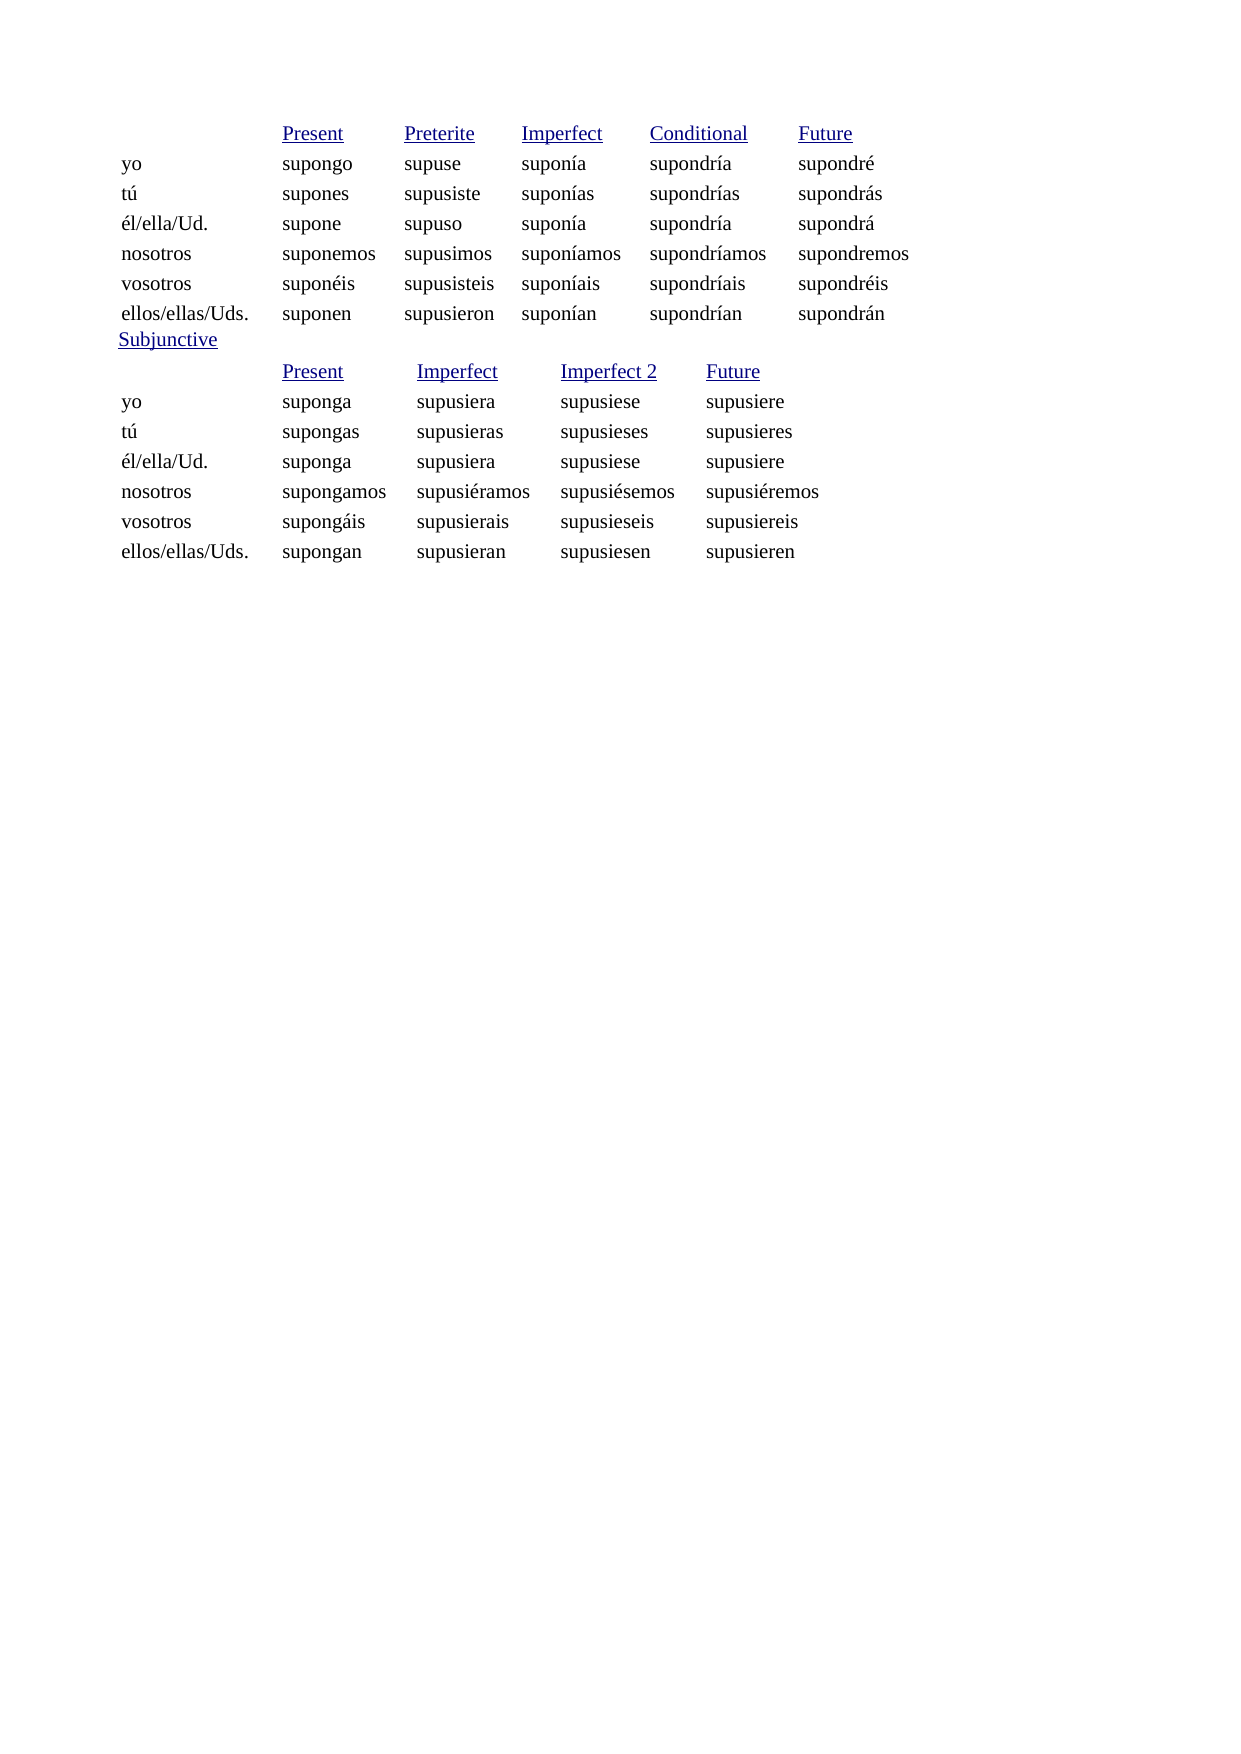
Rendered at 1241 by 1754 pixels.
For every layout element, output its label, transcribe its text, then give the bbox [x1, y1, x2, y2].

text Subjunctive [118, 327, 1122, 351]
